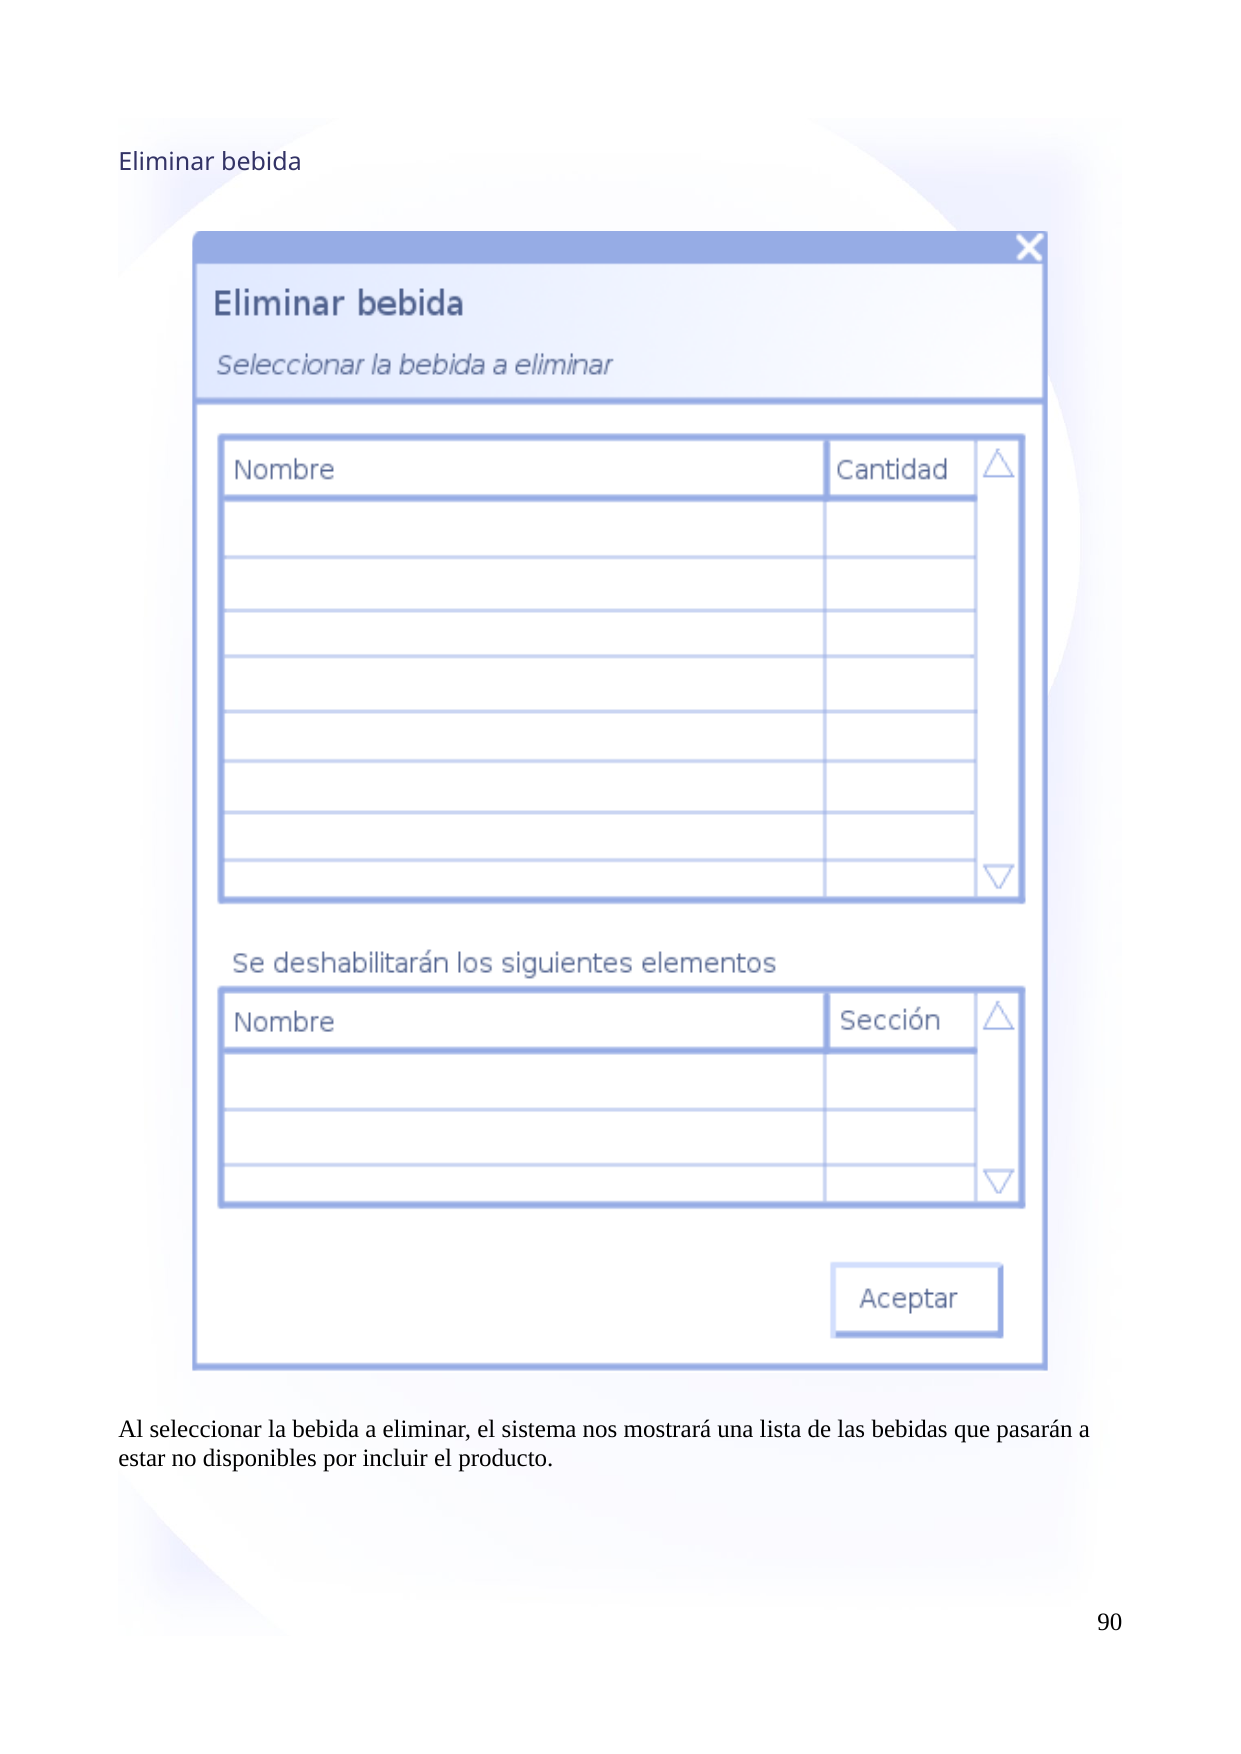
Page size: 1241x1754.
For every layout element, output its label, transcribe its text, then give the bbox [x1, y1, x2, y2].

subtitle Eliminar bebida [118, 143, 1122, 177]
picture [118, 177, 1122, 1414]
text Al seleccionar la bebida a eliminar, el sistema nos mostrará una lista de las bebidas que pasarán a estar no disponibles por incluir el producto. [118, 1414, 1122, 1472]
picture [118, 118, 1122, 143]
picture [118, 1472, 1122, 1636]
